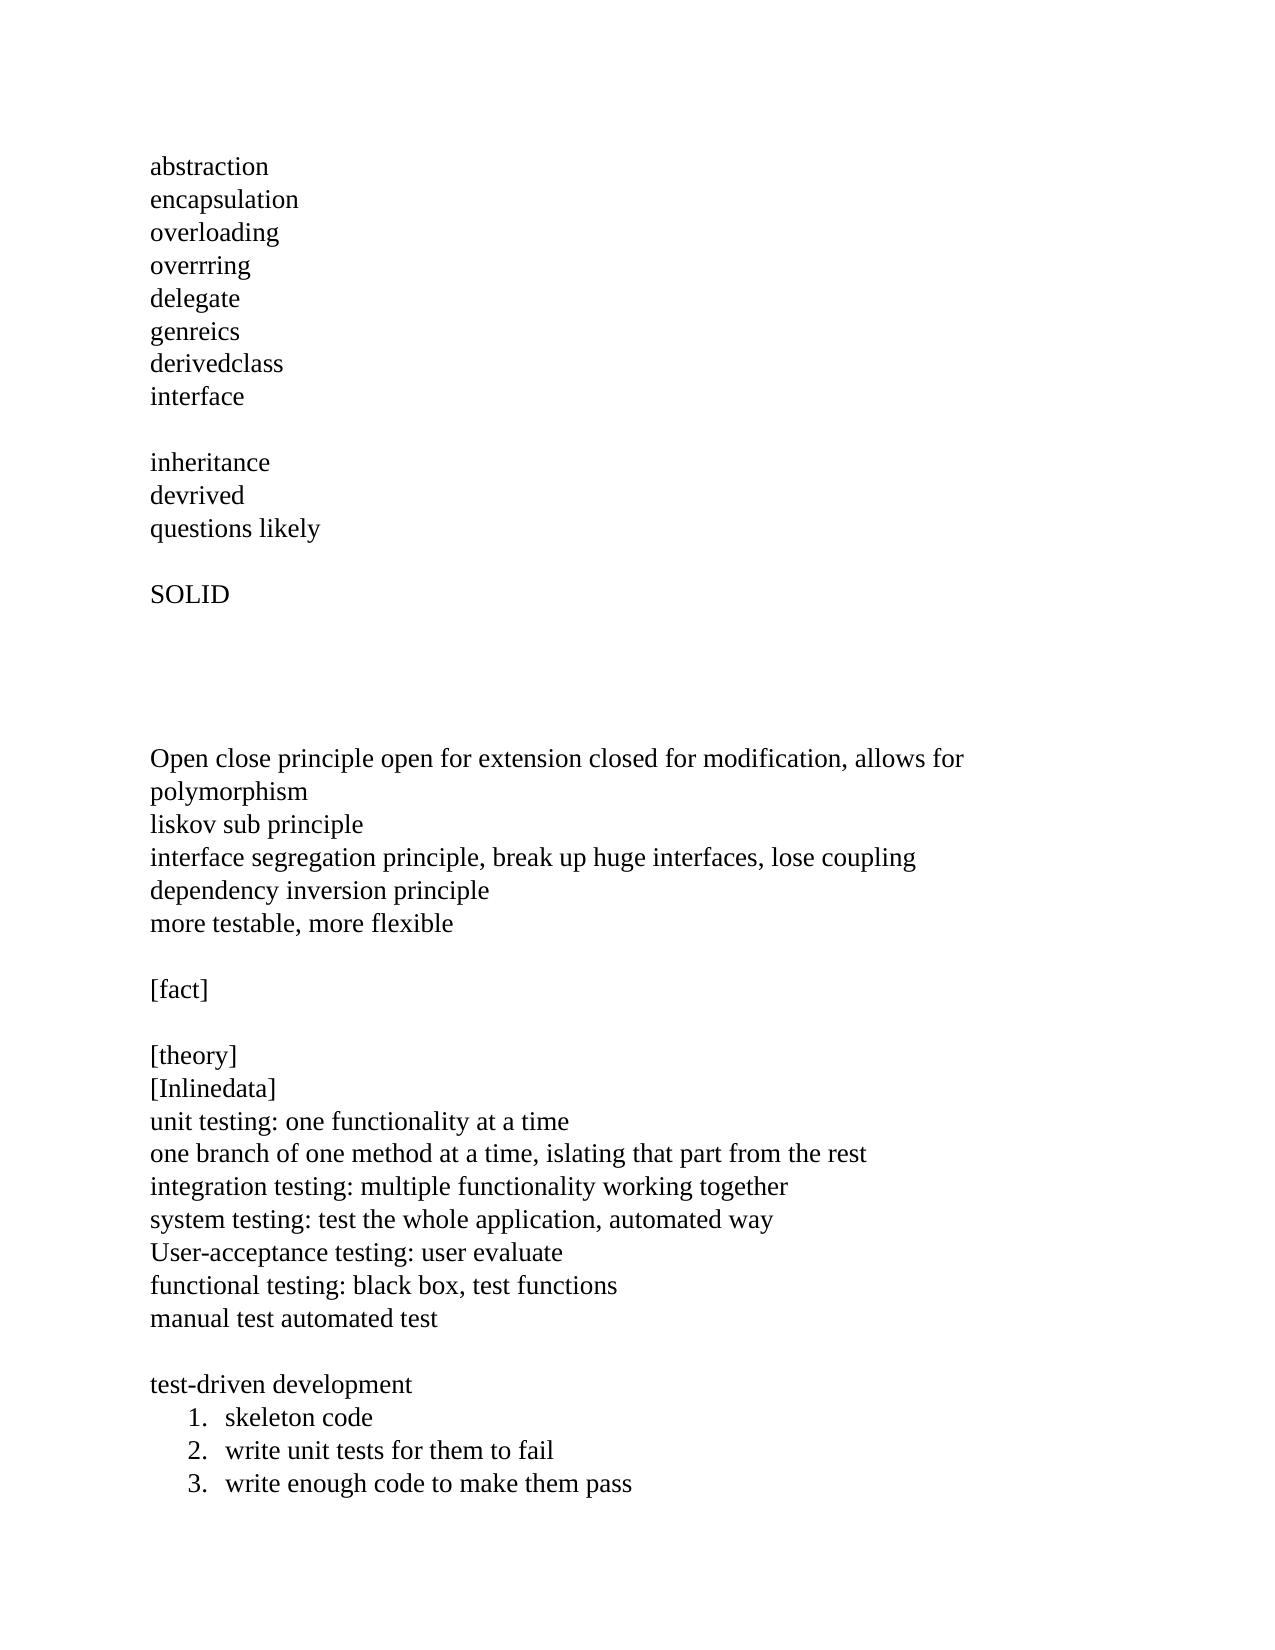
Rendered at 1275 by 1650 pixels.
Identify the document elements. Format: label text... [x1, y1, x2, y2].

text devrived [150, 479, 1125, 510]
list write unit tests for them to fail [187, 1434, 1125, 1465]
text integration testing: multiple functionality working together [150, 1170, 1125, 1202]
text genreics [150, 314, 1125, 346]
text delegate [150, 282, 1125, 313]
text liskov sub principle [150, 808, 1125, 839]
text [Inlinedata] [150, 1072, 1125, 1103]
text inheritance [150, 446, 1125, 477]
text overloading [150, 216, 1125, 247]
text overrring [150, 249, 1125, 280]
list write enough code to make them pass [187, 1467, 1125, 1498]
text more testable, more flexible [150, 907, 1125, 938]
text abstraction [150, 150, 1125, 181]
text system testing: test the whole application, automated way [150, 1203, 1125, 1234]
text encapsulation [150, 183, 1125, 214]
text dependency inversion principle [150, 874, 1125, 905]
text interface [150, 380, 1125, 412]
text User-acceptance testing: user evaluate [150, 1236, 1125, 1267]
text one branch of one method at a time, islating that part from the rest [150, 1137, 1125, 1169]
text questions likely [150, 512, 1125, 543]
text functional testing: black box, test functions [150, 1269, 1125, 1300]
text [fact] [150, 973, 1125, 1004]
text SOLID [150, 578, 1125, 609]
text Open close principle open for extension closed for modification, allows for polymorphism [150, 742, 1125, 807]
text test-driven development [150, 1368, 1125, 1399]
text unit testing: one functionality at a time [150, 1104, 1125, 1136]
text manual test automated test [150, 1302, 1125, 1333]
text interface segregation principle, break up huge interfaces, lose coupling [150, 841, 1125, 872]
text derivedclass [150, 347, 1125, 379]
list skeleton code [187, 1401, 1125, 1432]
text [theory] [150, 1039, 1125, 1070]
